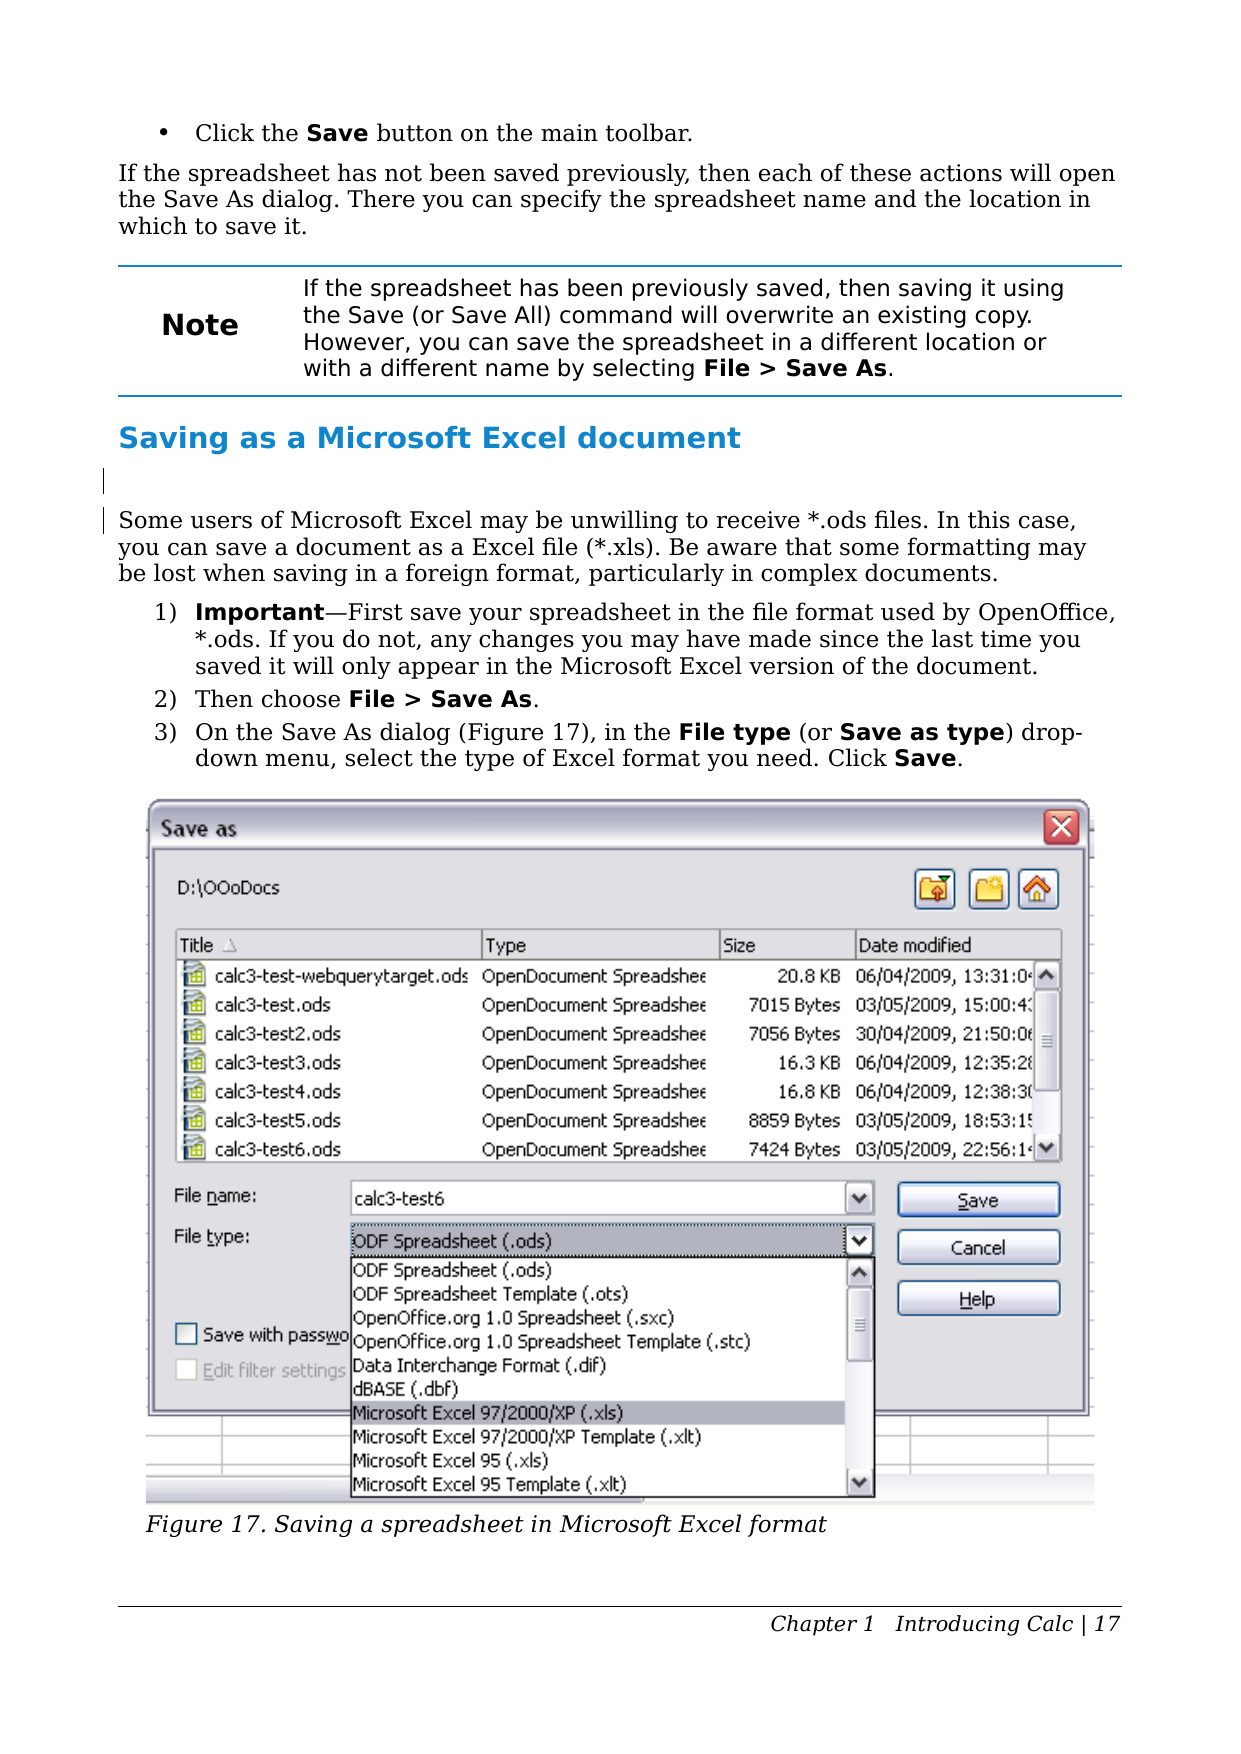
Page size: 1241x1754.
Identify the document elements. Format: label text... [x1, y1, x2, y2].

picture [145, 797, 1095, 1505]
list Then choose File > Save As. [177, 686, 1122, 712]
table_header Note [118, 267, 281, 395]
list Click the Save button on the main toolbar. [156, 118, 1122, 147]
list On the Save As dialog (Figure 17), in the File type (or Save as type) drop-down menu, select the type of Excel format you need. Click Save. [177, 719, 1122, 772]
subtitle Saving as a Microsoft Excel document [118, 421, 1122, 455]
text Figure 17. Saving a spreadsheet in Microsoft Excel format [146, 1511, 1094, 1538]
text Some users of Microsoft Excel may be unwilling to receive *.ods files. In this case, you can save a document as a Excel file (*.xls). Be aware that some formatting may be lost when saving in a foreign format, particularly in complex documents. [118, 468, 1122, 587]
table_header If the spreadsheet has been previously saved, then saving it using the Save (or Save All) command will overwrite an existing copy. However, you can save the spreadsheet in a different location or with a different name by selecting File > Save As. [281, 267, 1122, 395]
text If the spreadsheet has not been saved previously, then each of these actions will open the Save As dialog. There you can specify the spreadsheet name and the location in which to save it. [118, 160, 1122, 240]
list Important—First save your spreadsheet in the file format used by OpenOffice, *.ods. If you do not, any changes you may have made since the last time you saved it will only appear in the Microsoft Excel version of the document. [177, 599, 1122, 679]
